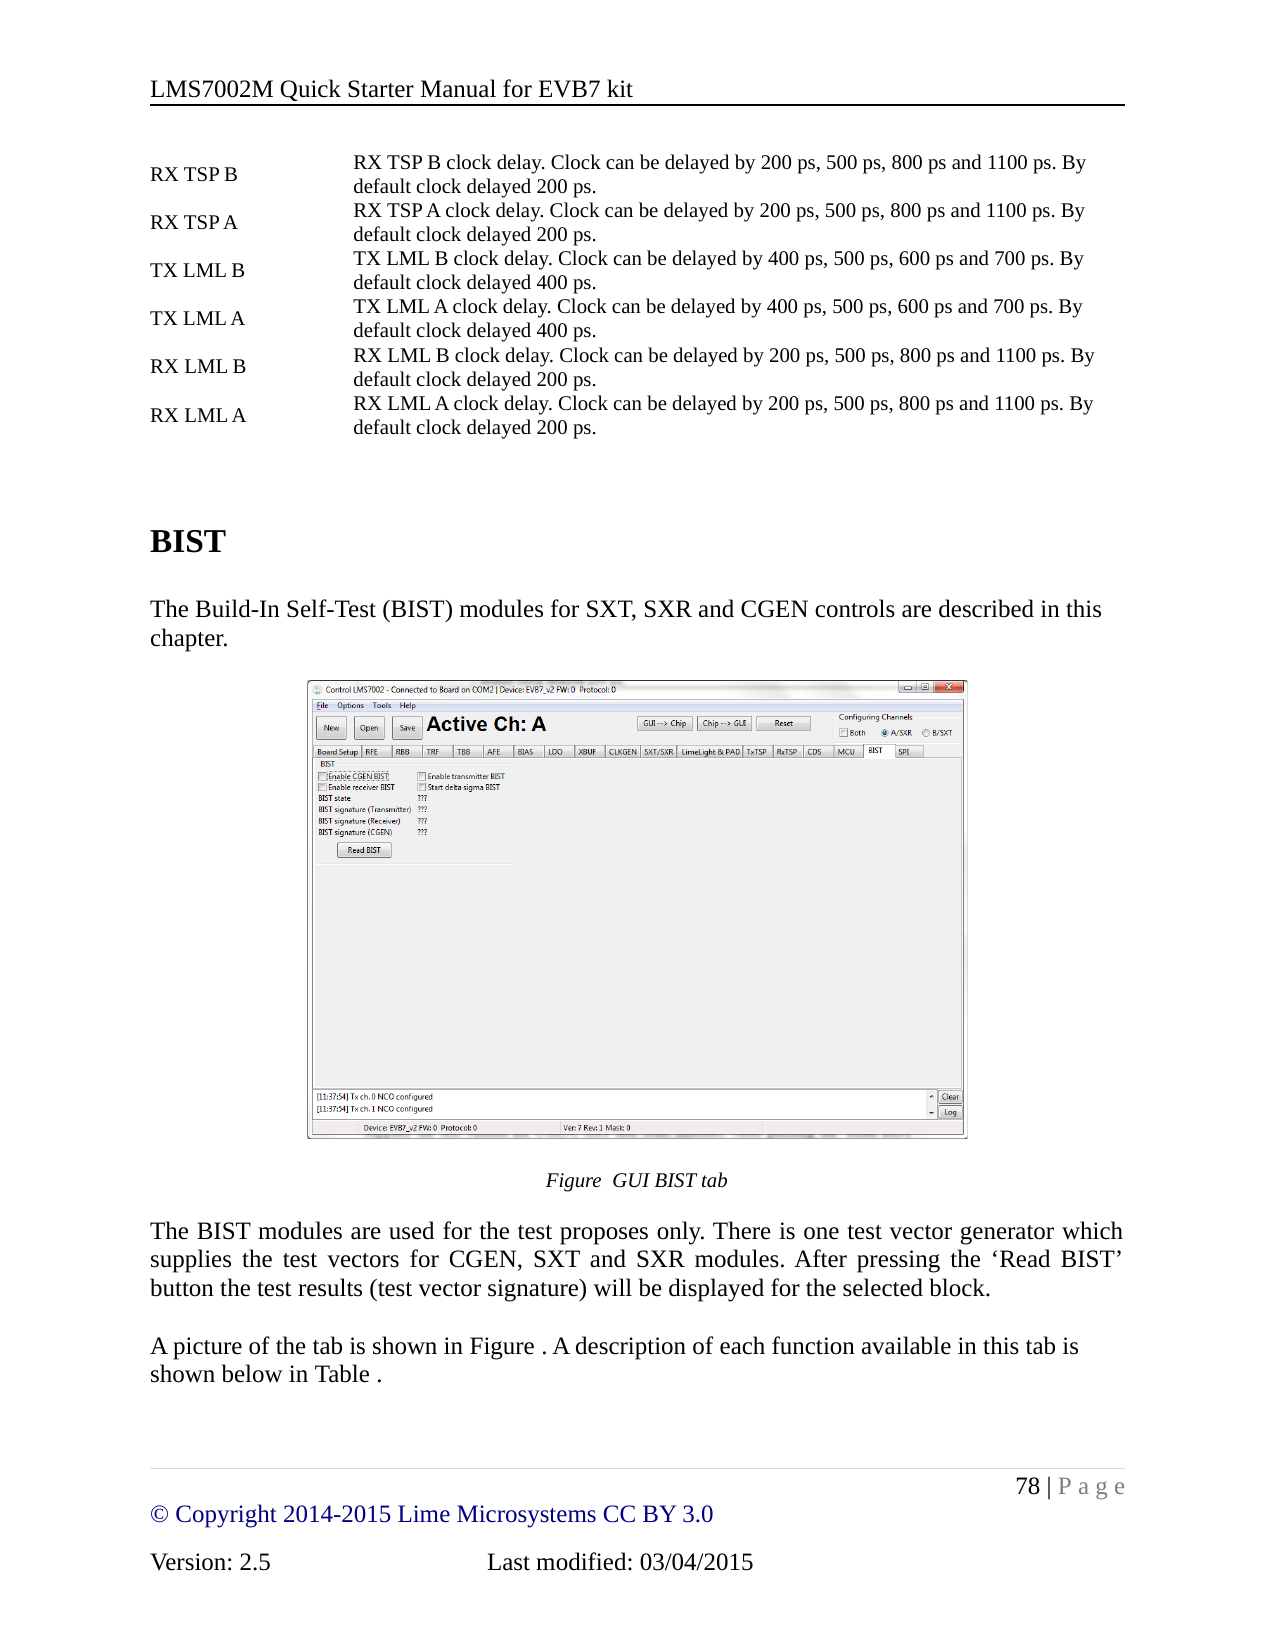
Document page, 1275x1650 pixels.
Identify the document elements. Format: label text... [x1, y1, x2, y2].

table_cell RX LML A clock delay. Clock can be delayed by 200 ps, 500 ps, 800 ps and 1100 ps. By default clock delayed 200 ps. [342, 391, 1136, 439]
table_cell RX TSP B [139, 150, 342, 198]
table_cell RX TSP B clock delay. Clock can be delayed by 200 ps, 500 ps, 800 ps and 1100 ps. By default clock delayed 200 ps. [342, 150, 1136, 198]
table_cell TX LML A clock delay. Clock can be delayed by 400 ps, 500 ps, 600 ps and 700 ps. By default clock delayed 400 ps. [342, 294, 1136, 342]
table_cell RX LML A [139, 391, 342, 439]
text A picture of the tab is shown in Figure . A description of each function available in this tab is shown below in Table . [150, 1331, 1125, 1388]
subtitle BIST [150, 521, 1125, 559]
table_cell RX LML B [139, 343, 342, 391]
text The Build-In Self-Test (BIST) modules for SXT, SXR and CGEN controls are described in this chapter. [150, 594, 1125, 652]
text Figure GUI BIST tab [150, 1168, 1125, 1192]
table_cell TX LML A [139, 294, 342, 342]
table_cell RX TSP A [139, 198, 342, 246]
picture [307, 680, 968, 1139]
table_cell TX LML B [139, 246, 342, 294]
table_cell RX TSP A clock delay. Clock can be delayed by 200 ps, 500 ps, 800 ps and 1100 ps. By default clock delayed 200 ps. [342, 198, 1136, 246]
table_cell TX LML B clock delay. Clock can be delayed by 400 ps, 500 ps, 600 ps and 700 ps. By default clock delayed 400 ps. [342, 246, 1136, 294]
table_cell RX LML B clock delay. Clock can be delayed by 200 ps, 500 ps, 800 ps and 1100 ps. By default clock delayed 200 ps. [342, 343, 1136, 391]
text The BIST modules are used for the test proposes only. There is one test vector generator which supplies the test vectors for CGEN, SXT and SXR modules. After pressing the ‘Read BIST’ button the test results (test vector signature) will be displayed for the selected block. [150, 1216, 1125, 1302]
